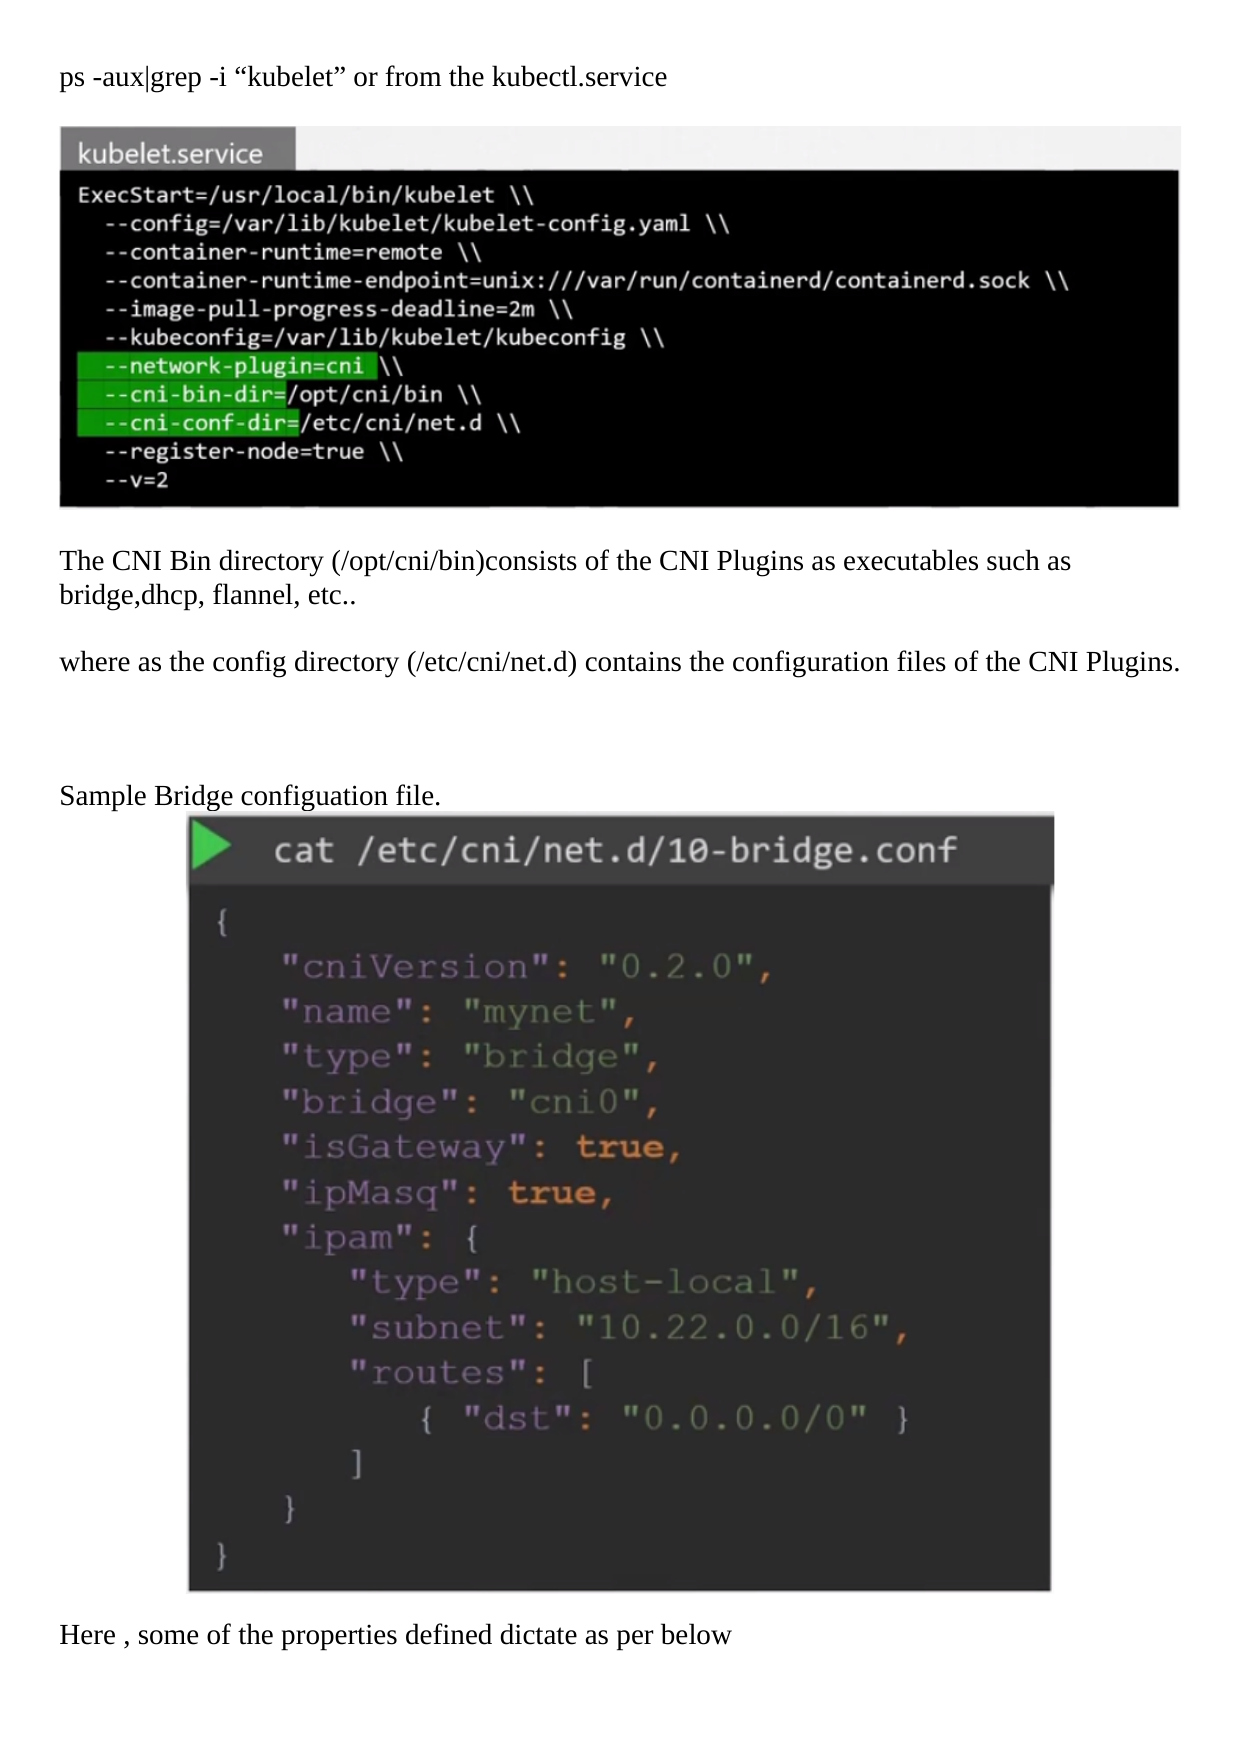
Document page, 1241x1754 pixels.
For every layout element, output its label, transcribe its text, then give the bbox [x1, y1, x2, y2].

text ps -aux|grep -i “kubelet” or from the kubectl.service [59, 59, 1181, 93]
text The CNI Bin directory (/opt/cni/bin)consists of the CNI Plugins as executables such as bridge,dhcp, flannel, etc.. [59, 543, 1181, 611]
text Sample Bridge configuation file. [59, 778, 1181, 812]
picture [185, 811, 1055, 1594]
picture [59, 126, 1182, 510]
text Here , some of the properties defined dictate as per below [59, 1617, 1181, 1650]
text where as the config directory (/etc/cni/net.d) contains the configuration files of the CNI Plugins. [59, 644, 1181, 678]
